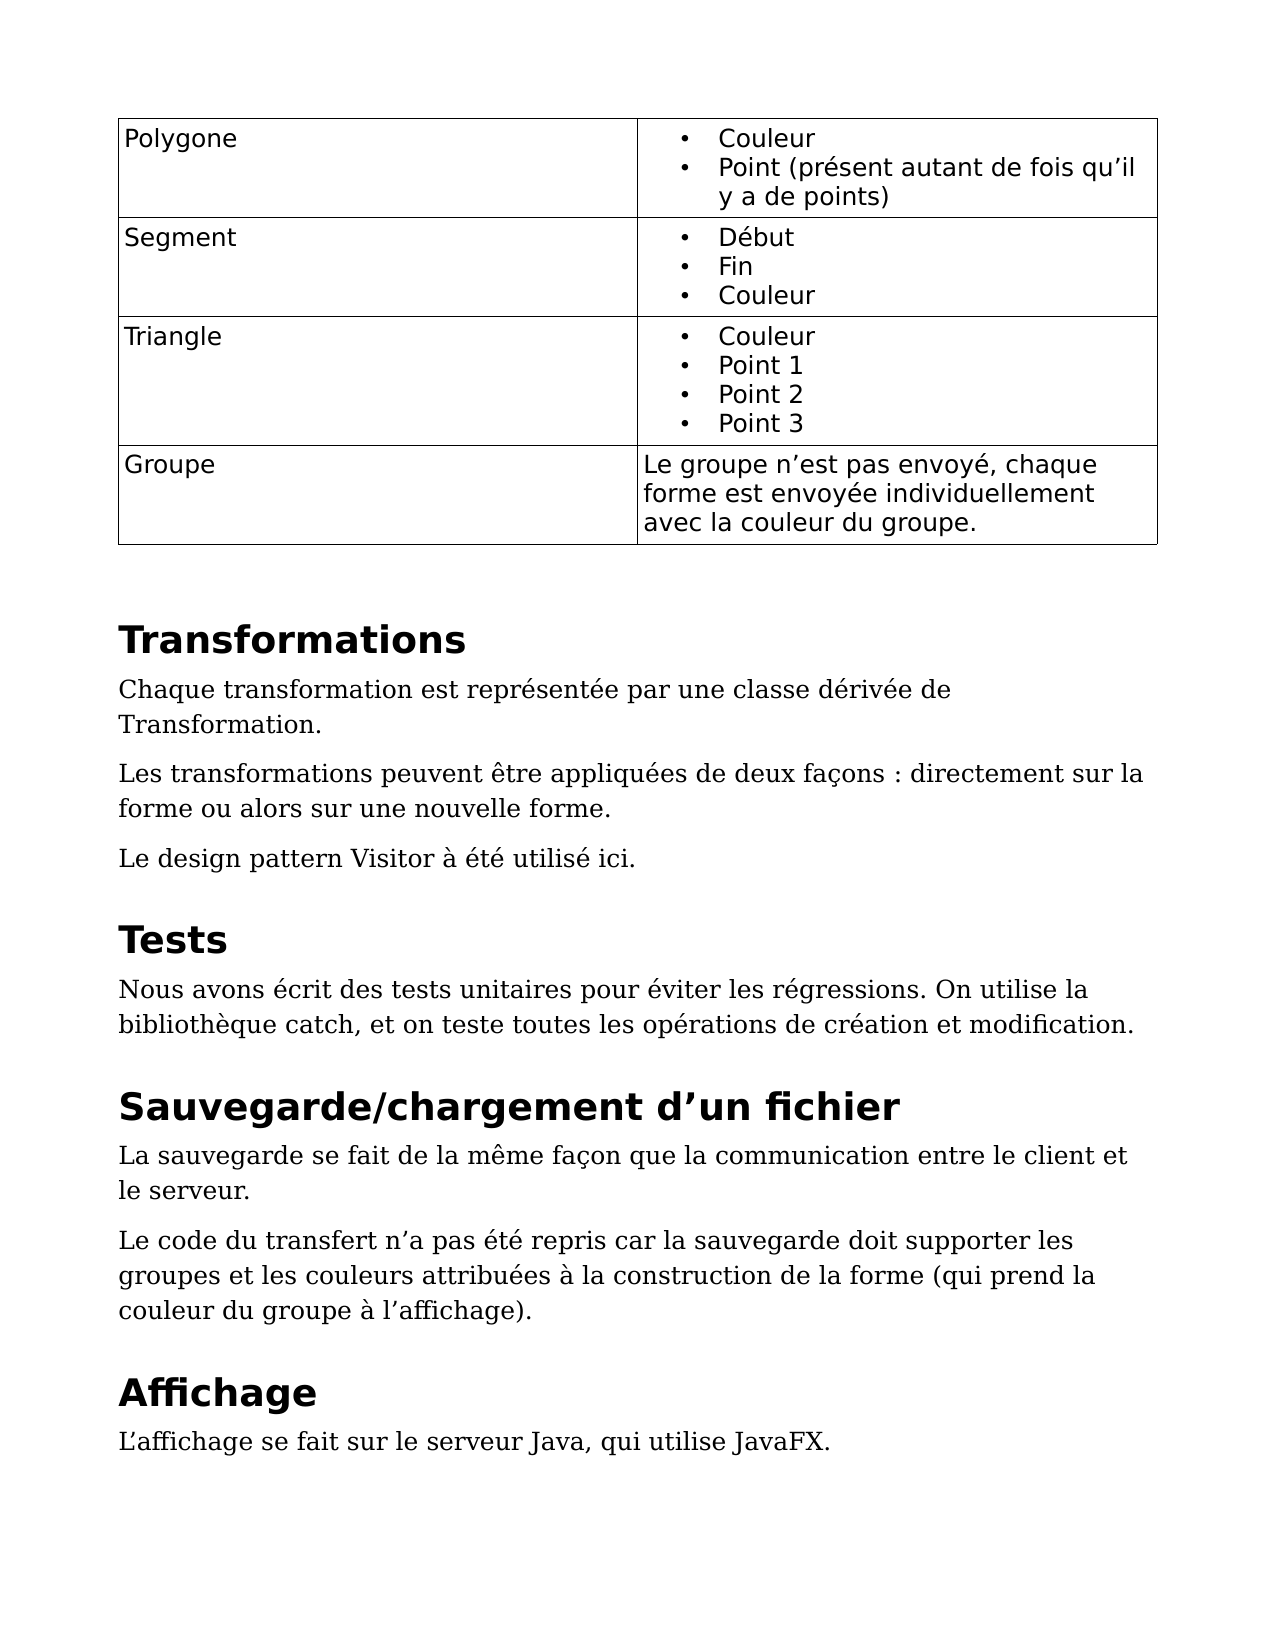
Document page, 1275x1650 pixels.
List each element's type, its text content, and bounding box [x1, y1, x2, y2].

text Chaque transformation est représentée par une classe dérivée de Transformation. [118, 675, 1157, 739]
table_cell Couleur Point 1 Point 2 Point 3 [638, 317, 1157, 444]
subtitle Tests [118, 919, 1157, 963]
text Le design pattern Visitor à été utilisé ici. [118, 844, 1157, 873]
table_cell Polygone [119, 119, 637, 217]
text La sauvegarde se fait de la même façon que la communication entre le client et le serveur. [118, 1142, 1157, 1206]
text Les transformations peuvent être appliquées de deux façons : directement sur la forme ou alors sur une nouvelle forme. [118, 759, 1157, 824]
table_cell Le groupe n’est pas envoyé, chaque forme est envoyée individuellement avec la couleur du groupe. [638, 446, 1157, 543]
text Nous avons écrit des tests unitaires pour éviter les régressions. On utilise la bibliothèque catch, et on teste toutes les opérations de création et modification. [118, 975, 1157, 1039]
text Le code du transfert n’a pas été repris car la sauvegarde doit supporter les groupes et les couleurs attribuées à la construction de la forme (qui prend la couleur du groupe à l’affichage). [118, 1226, 1157, 1325]
subtitle Transformations [118, 618, 1157, 662]
table_cell Triangle [119, 317, 637, 444]
table_cell Segment [119, 218, 637, 316]
text L’affichage se fait sur le serveur Java, qui utilise JavaFX. [118, 1427, 1157, 1457]
table_cell Couleur Point (présent autant de fois qu’il y a de points) [638, 119, 1157, 217]
table_cell Début Fin Couleur [638, 218, 1157, 316]
subtitle Affichage [118, 1371, 1157, 1415]
table_cell Groupe [119, 446, 637, 543]
subtitle Sauvegarde/chargement d’un fichier [118, 1085, 1157, 1129]
